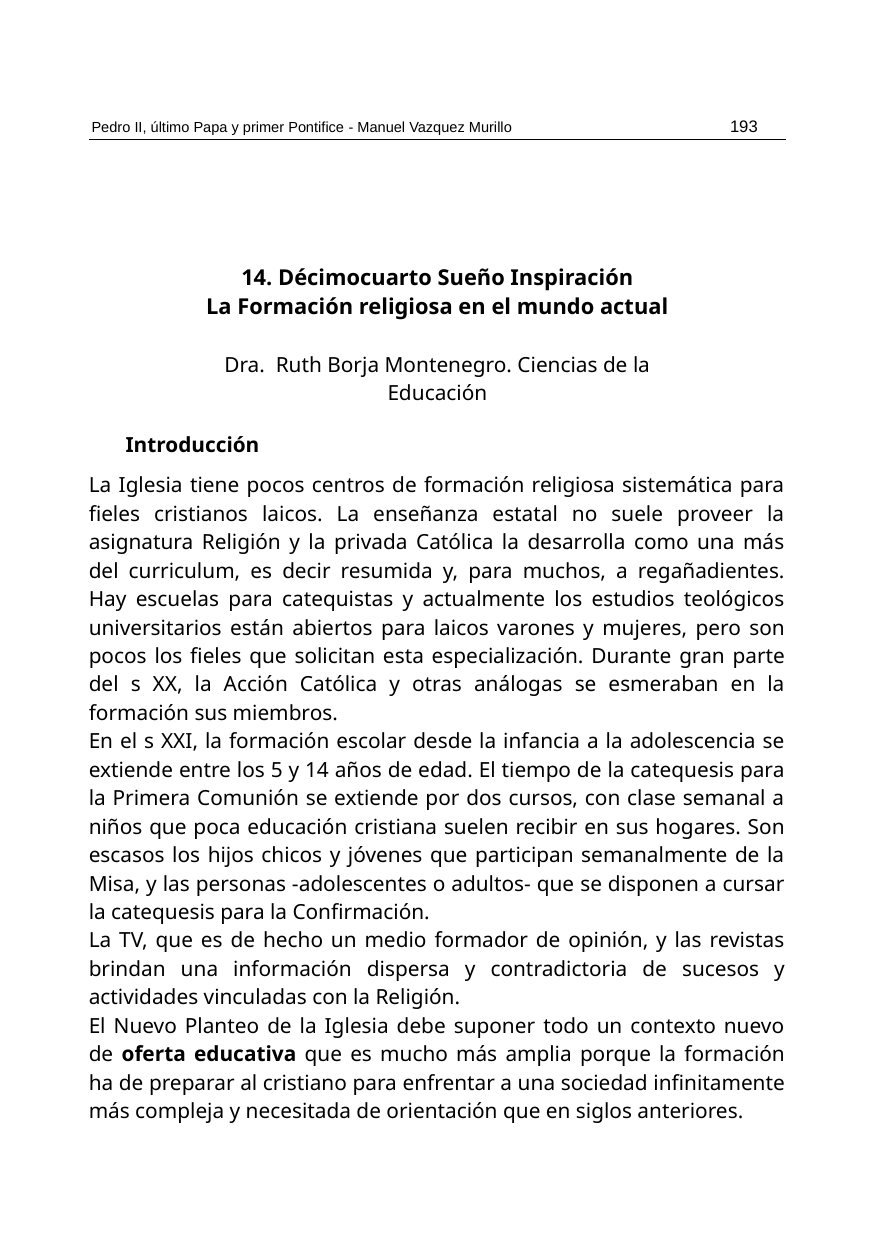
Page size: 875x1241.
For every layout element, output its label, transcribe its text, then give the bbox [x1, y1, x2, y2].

text El Nuevo Planteo de la Iglesia debe suponer todo un contexto nuevo de oferta educativa que es mucho más amplia porque la formación ha de preparar al cristiano para enfrentar a una sociedad infinitamente más compleja y necesitada de orientación que en siglos anteriores. [88, 1011, 786, 1124]
subtitle 14. Décimocuarto Sueño Inspiración La Formación religiosa en el mundo actual [88, 262, 786, 321]
text La TV, que es de hecho un medio formador de opinión, y las revistas brindan una información dispersa y contradictoria de sucesos y actividades vinculadas con la Religión. [88, 926, 786, 1011]
text En el s XXI, la formación escolar desde la infancia a la adolescencia se extiende entre los 5 y 14 años de edad. El tiempo de la catequesis para la Primera Comunión se extiende por dos cursos, con clase semanal a niños que poca educación cristiana suelen recibir en sus hogares. Son escasos los hijos chicos y jóvenes que participan semanalmente de la Misa, y las personas -adolescentes o adultos- que se disponen a cursar la catequesis para la Confirmación. [88, 726, 786, 926]
subtitle Introducción [109, 430, 764, 459]
text La Iglesia tiene pocos centros de formación religiosa sistemática para fieles cristianos laicos. La enseñanza estatal no suele proveer la asignatura Religión y la privada Católica la desarrolla como una más del curriculum, es decir resumida y, para muchos, a regañadientes. Hay escuelas para catequistas y actualmente los estudios teológicos universitarios están abiertos para laicos varones y mujeres, pero son pocos los fieles que solicitan esta especialización. Durante gran parte del s XX, la Acción Católica y otras análogas se esmeraban en la formación sus miembros. [88, 471, 786, 726]
subtitle Dra. Ruth Borja Montenegro. Ciencias de la Educación [177, 350, 697, 407]
